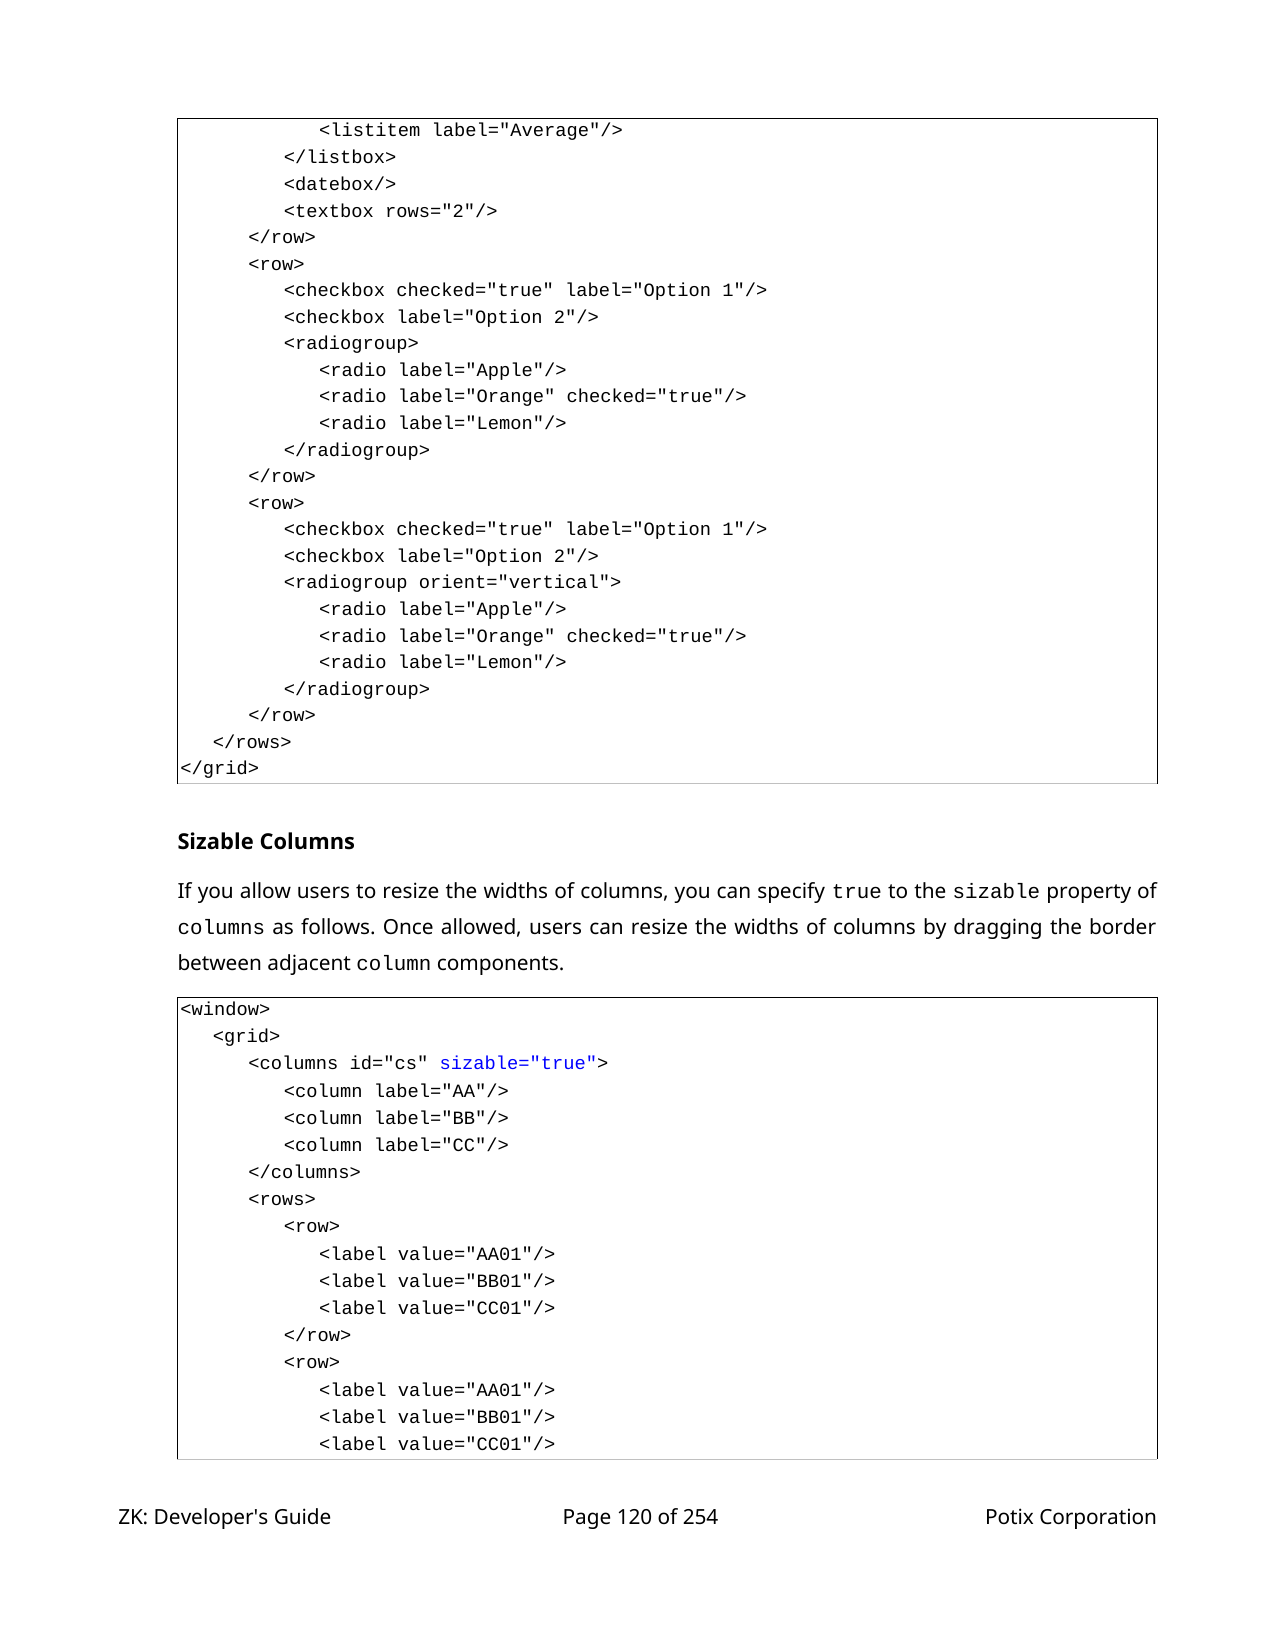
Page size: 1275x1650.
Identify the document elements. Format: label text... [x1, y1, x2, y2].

text <label value="CC01"/> [178, 1296, 1157, 1320]
text <label value="AA01"/> [178, 1377, 1157, 1402]
subtitle Sizable Columns [177, 826, 1157, 856]
text <window> [178, 998, 1157, 1021]
text </row> [178, 1323, 1157, 1347]
text <grid> [178, 1024, 1157, 1048]
text <label value="AA01"/> [178, 1242, 1157, 1266]
text <column label="BB"/> [178, 1106, 1157, 1130]
text <columns id="cs" sizable="true"> [178, 1051, 1157, 1076]
text <rows> [178, 1187, 1157, 1211]
text <row> [178, 1214, 1157, 1239]
text </columns> [178, 1160, 1157, 1184]
text <label value="CC01"/> [178, 1432, 1157, 1459]
text <column label="CC"/> [178, 1133, 1157, 1157]
text <listitem label="Average"/> [178, 119, 1157, 142]
text <label value="BB01"/> [178, 1405, 1157, 1429]
text <label value="BB01"/> [178, 1269, 1157, 1293]
text <column label="AA"/> [178, 1078, 1157, 1103]
text <row> [178, 1350, 1157, 1374]
text If you allow users to resize the widths of columns, you can specify true to the sizable property of columns as follows. Once allowed, users can resize the widths of columns by dragging the border between adjacent column components. [177, 877, 1157, 976]
text </listbox> <datebox/> <textbox rows="2"/> </row> <row> <checkbox checked="true" label="Option 1"/> <checkbox label="Option 2"/> <radiogroup> <radio label="Apple"/> <radio label="Orange" checked="true"/> <radio label="Lemon"/> </radiogroup> </row> <row> <checkbox checked="true" label="Option 1"/> <checkbox label="Option 2"/> <radiogroup orient="vertical"> <radio label="Apple"/> <radio label="Orange" checked="true"/> <radio label="Lemon"/> </radiogroup> </row> </rows> </grid> [178, 145, 1157, 783]
